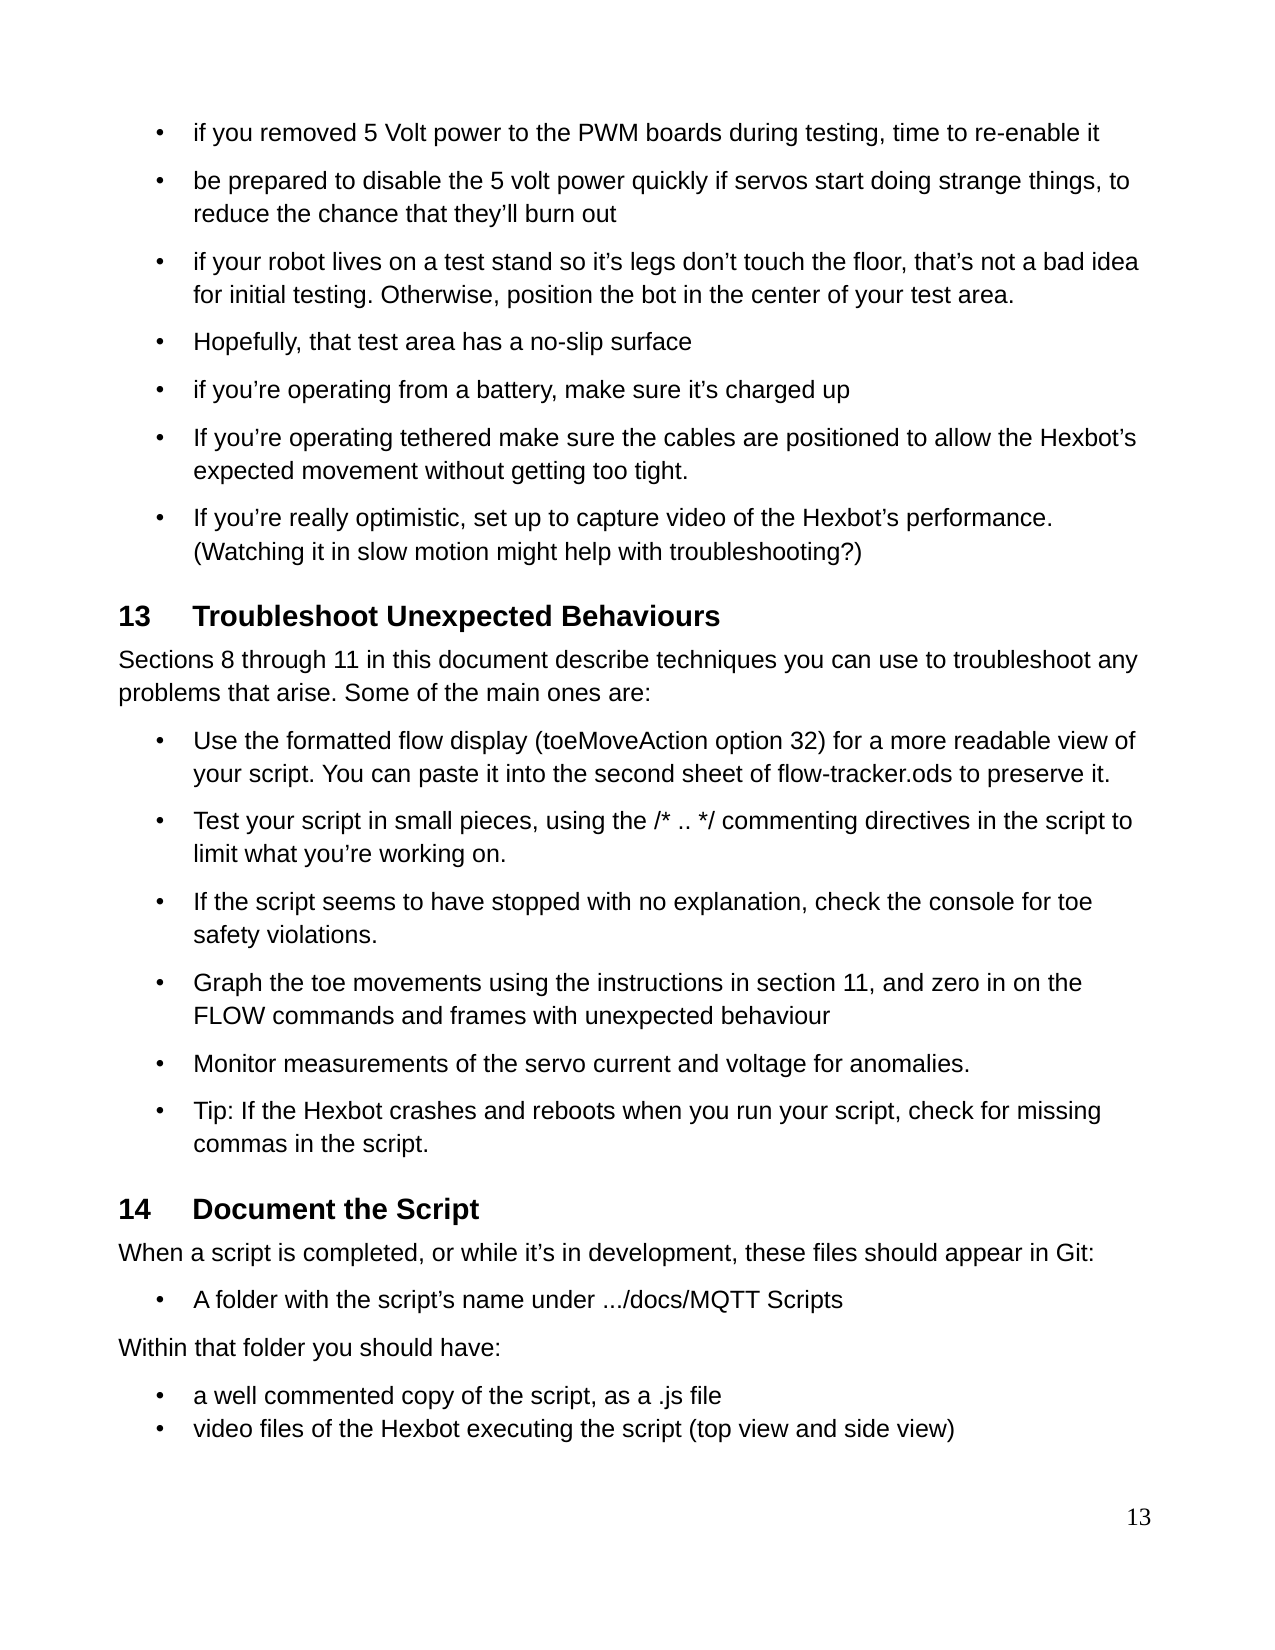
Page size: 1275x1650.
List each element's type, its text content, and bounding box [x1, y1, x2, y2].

list Hopefully, that test area has a no-slip surface [156, 327, 1151, 356]
list Use the formatted flow display (toeMoveAction option 32) for a more readable view of your script. You can paste it into the second sheet of flow-tracker.ods to preserve it. [156, 726, 1151, 787]
list a well commented copy of the script, as a .js file [156, 1381, 1151, 1409]
subtitle Document the Script [118, 1192, 1151, 1225]
list be prepared to disable the 5 volt power quickly if servos start doing strange things, to reduce the chance that they’ll burn out [156, 166, 1151, 228]
list if you’re operating from a battery, make sure it’s charged up [156, 375, 1151, 404]
list If the script seems to have stopped with no explanation, check the console for toe safety violations. [156, 887, 1151, 949]
list video files of the Hexbot executing the script (top view and side view) [156, 1414, 1151, 1443]
subtitle Troubleshoot Unexpected Behaviours [118, 599, 1151, 632]
list A folder with the script’s name under .../docs/MQTT Scripts [156, 1285, 1151, 1314]
text Sections 8 through 11 in this document describe techniques you can use to troubleshoot any problems that arise. Some of the main ones are: [118, 645, 1151, 707]
list If you’re operating tethered make sure the cables are positioned to allow the Hexbot’s expected movement without getting too tight. [156, 423, 1151, 484]
list if your robot lives on a test stand so it’s legs don’t touch the floor, that’s not a bad idea for initial testing. Otherwise, position the bot in the center of your test area. [156, 247, 1151, 308]
list Test your script in small pieces, using the /* .. */ commenting directives in the script to limit what you’re working on. [156, 806, 1151, 868]
text Within that folder you should have: [118, 1333, 1151, 1362]
list if you removed 5 Volt power to the PWM boards during testing, time to re-enable it [156, 118, 1151, 147]
text When a script is completed, or while it’s in development, these files should appear in Git: [118, 1238, 1151, 1267]
list If you’re really optimistic, set up to capture video of the Hexbot’s performance. (Watching it in slow motion might help with troubleshooting?) [156, 503, 1151, 565]
list Tip: If the Hexbot crashes and reboots when you run your script, check for missing commas in the script. [156, 1096, 1151, 1158]
list Monitor measurements of the servo current and voltage for anomalies. [156, 1048, 1151, 1077]
list Graph the toe movements using the instructions in section 11, and zero in on the FLOW commands and frames with unexpected behaviour [156, 968, 1151, 1030]
